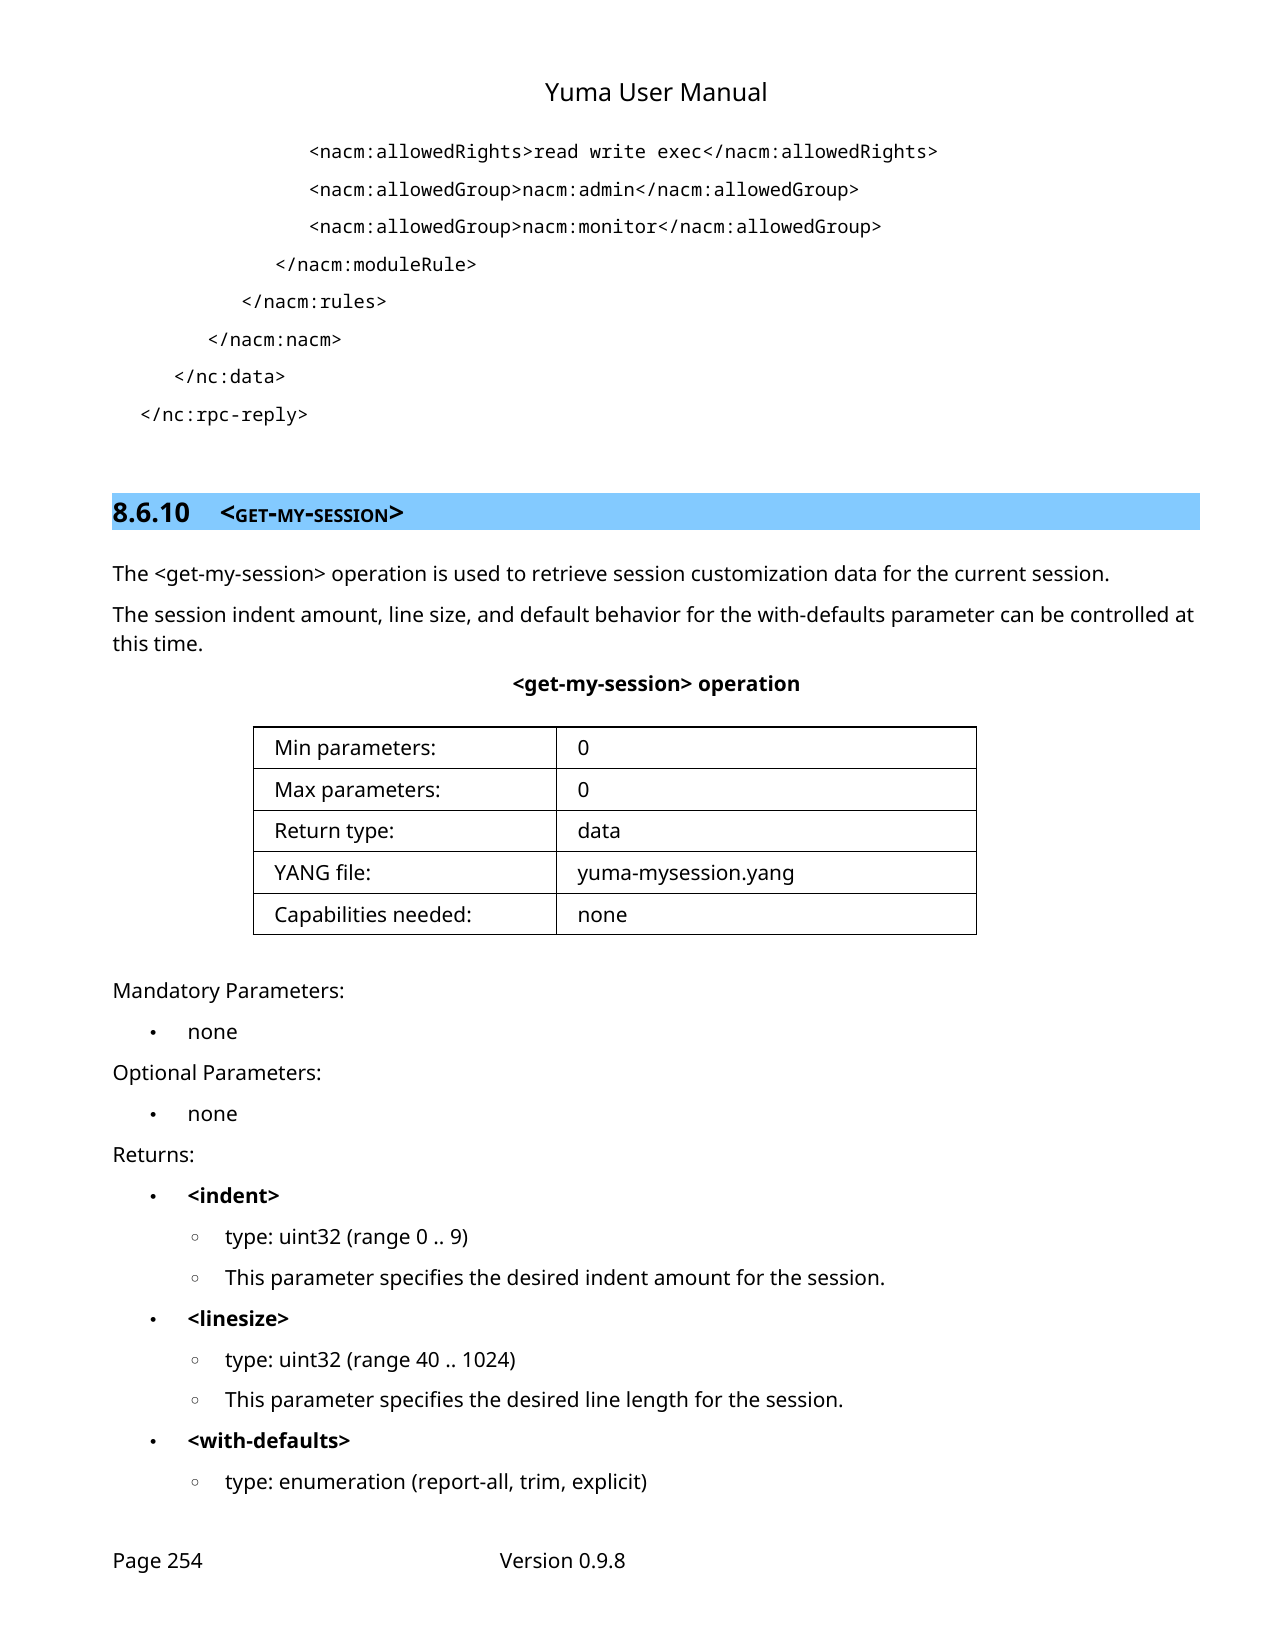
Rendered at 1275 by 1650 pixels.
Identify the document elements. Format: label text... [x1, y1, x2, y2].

text The <get-my-session> operation is used to retrieve session customization data for the current session. [112, 559, 1200, 588]
subtitle <get-my-session> [112, 493, 1200, 530]
text The session indent amount, line size, and default behavior for the with-defaults parameter can be controlled at this time. [112, 600, 1200, 657]
text Optional Parameters: [112, 1058, 1200, 1087]
table_header Min parameters: [254, 728, 556, 768]
text </nacm:moduleRule> [139, 251, 1200, 277]
list type: uint32 (range 40 .. 1024) [187, 1345, 1200, 1373]
text <nacm:allowedRights>read write exec</nacm:allowedRights> [139, 138, 1200, 164]
list none [150, 1099, 1200, 1127]
text </nc:rpc-reply> [139, 401, 1200, 427]
text </nacm:nacm> [139, 326, 1200, 352]
text Mandatory Parameters: [112, 976, 1200, 1005]
table_cell YANG file: [254, 852, 556, 893]
text <nacm:allowedGroup>nacm:monitor</nacm:allowedGroup> [139, 213, 1200, 239]
table_cell 0 [557, 769, 976, 809]
list <indent> [150, 1181, 1200, 1209]
text </nc:data> [139, 363, 1200, 389]
list <linesize> [150, 1304, 1200, 1332]
table_cell data [557, 811, 976, 851]
table_cell Return type: [254, 811, 556, 851]
list none [150, 1017, 1200, 1046]
table_cell Max parameters: [254, 769, 556, 809]
list This parameter specifies the desired line length for the session. [187, 1386, 1200, 1414]
table_cell Capabilities needed: [254, 894, 556, 934]
text </nacm:rules> [139, 288, 1200, 314]
list type: uint32 (range 0 .. 9) [187, 1222, 1200, 1250]
text <nacm:allowedGroup>nacm:admin</nacm:allowedGroup> [139, 176, 1200, 202]
text Returns: [112, 1140, 1200, 1168]
list <with-defaults> [150, 1427, 1200, 1455]
list This parameter specifies the desired indent amount for the session. [187, 1263, 1200, 1291]
table_cell none [557, 894, 976, 934]
table_cell yuma-mysession.yang [557, 852, 976, 893]
table_header 0 [557, 728, 976, 768]
list type: enumeration (report-all, trim, explicit) [187, 1467, 1200, 1496]
subtitle <get-my-session> operation [127, 669, 1185, 698]
